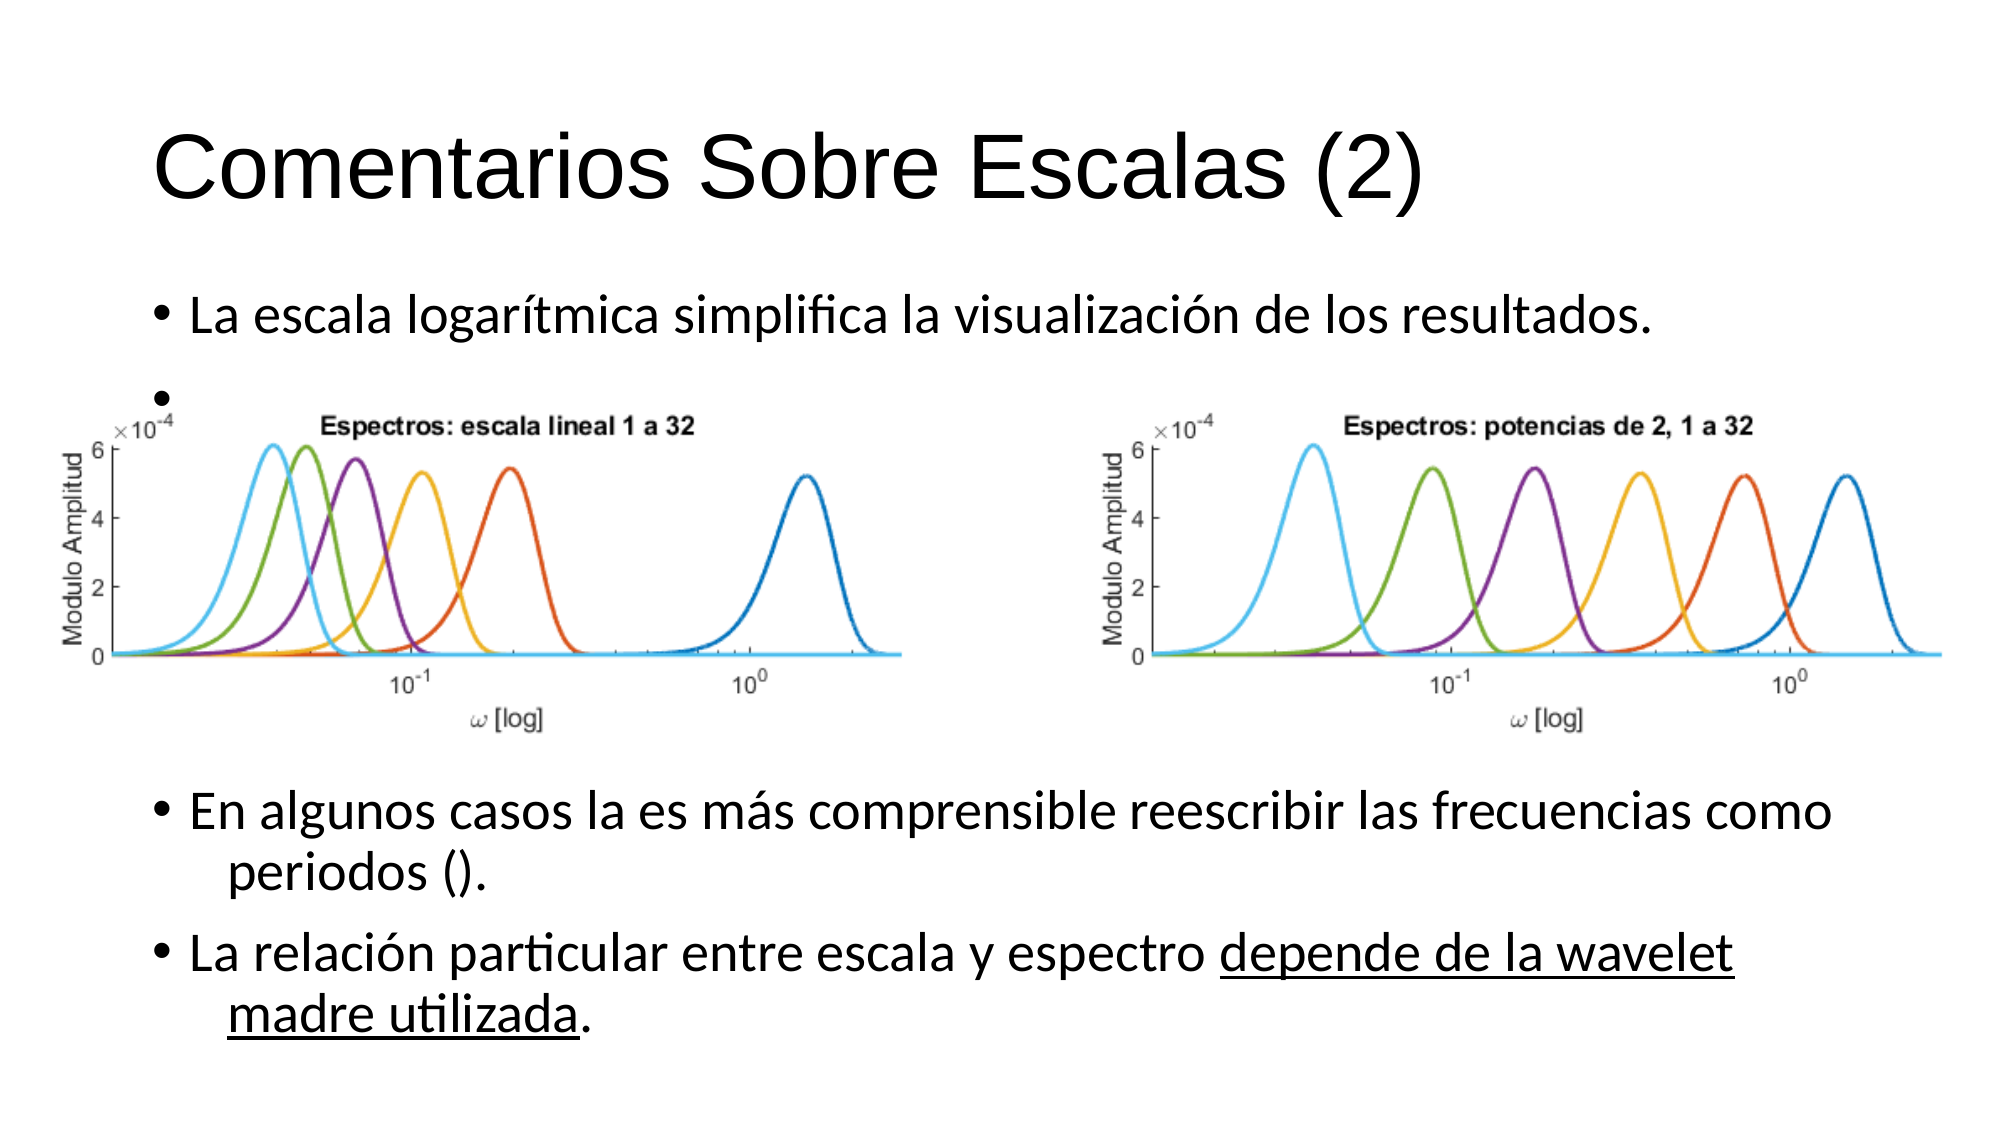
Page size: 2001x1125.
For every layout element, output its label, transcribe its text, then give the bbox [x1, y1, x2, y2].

title Comentarios Sobre Escalas (2) [137, 59, 1863, 277]
list La escala logarítmica simplifica la visualización de los resultados. En algunos casos la es más comprensible reescribir las frecuencias como periodos (). La relación particular entre escala y espectro depende de la wavelet madre utilizada. [137, 744, 1863, 1125]
picture [29, 409, 1971, 744]
list La escala logarítmica simplifica la visualización de los resultados. En algunos casos la es más comprensible reescribir las frecuencias como periodos (). La relación particular entre escala y espectro depende de la wavelet madre utilizada. [137, 277, 1863, 409]
